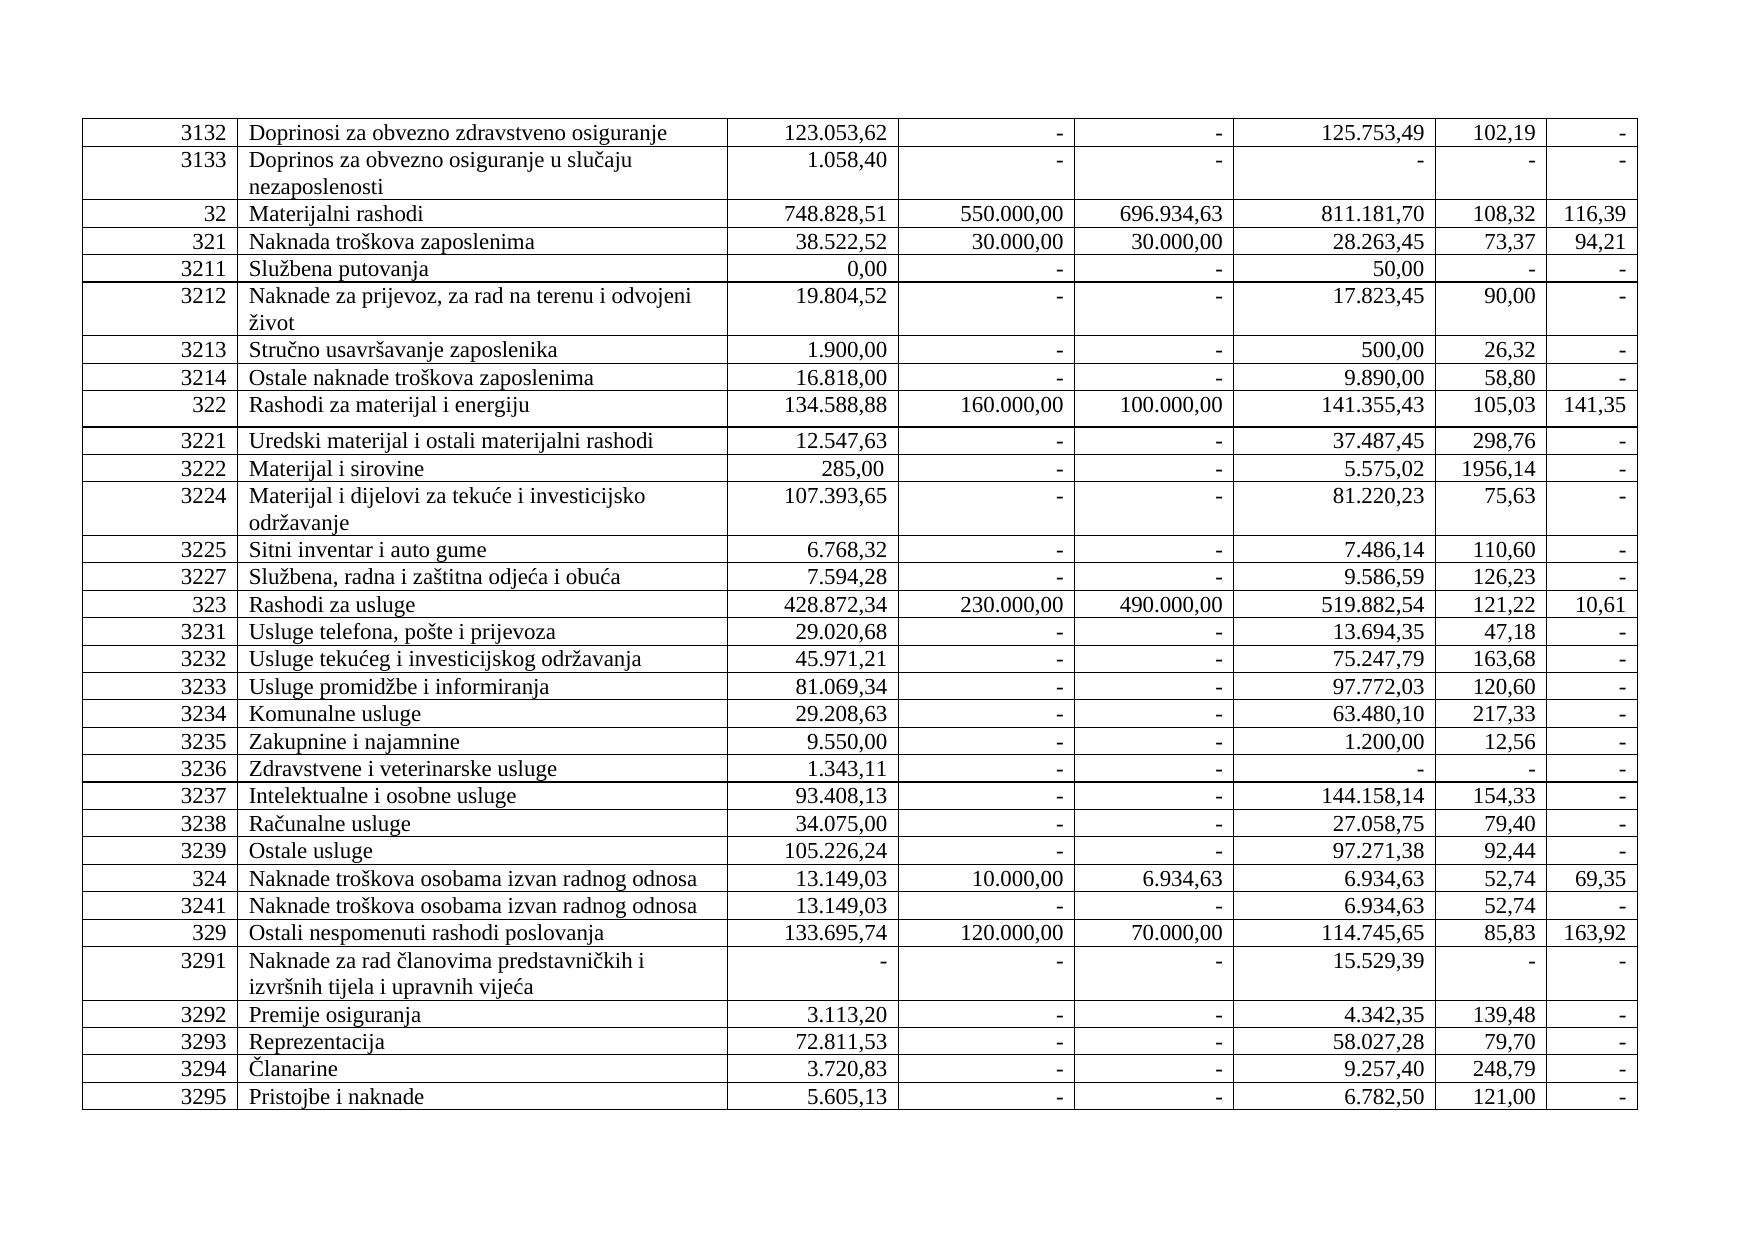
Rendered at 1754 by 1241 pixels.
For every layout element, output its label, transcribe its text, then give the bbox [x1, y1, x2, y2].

table_cell 81.220,23 [1234, 482, 1435, 535]
table_cell - [899, 147, 1074, 199]
table_cell 47,18 [1436, 618, 1546, 644]
table_cell 45.971,21 [728, 646, 898, 672]
table_cell - [1547, 428, 1637, 454]
table_cell Materijalni rashodi [238, 200, 727, 227]
table_cell 6.934,63 [1075, 865, 1233, 891]
table_cell - [1547, 673, 1637, 699]
table_cell 519.882,54 [1234, 591, 1435, 617]
table_cell 28.263,45 [1234, 228, 1435, 254]
table_cell 6.934,63 [1234, 892, 1435, 918]
table_cell - [899, 700, 1074, 727]
table_cell Usluge telefona, pošte i prijevoza [238, 618, 727, 644]
table_cell 3233 [83, 673, 237, 699]
table_cell 3292 [83, 1001, 237, 1027]
table_cell Usluge tekućeg i investicijskog održavanja [238, 646, 727, 672]
table_cell - [1075, 947, 1233, 999]
table_cell 9.550,00 [728, 728, 898, 754]
table_cell - [899, 1001, 1074, 1027]
table_cell Uredski materijal i ostali materijalni rashodi [238, 428, 727, 454]
table_cell 1.058,40 [728, 147, 898, 199]
table_cell Naknade troškova osobama izvan radnog odnosa [238, 865, 727, 891]
table_cell 121,22 [1436, 591, 1546, 617]
table_cell 94,21 [1547, 228, 1637, 254]
table_cell 50,00 [1234, 255, 1435, 281]
table_cell 3234 [83, 700, 237, 727]
table_cell Naknade za prijevoz, za rad na terenu i odvojeni život [238, 283, 727, 335]
table_cell 92,44 [1436, 837, 1546, 864]
table_cell - [899, 255, 1074, 281]
table_cell 248,79 [1436, 1055, 1546, 1082]
table_cell - [899, 482, 1074, 535]
table_cell 3222 [83, 455, 237, 481]
table_cell - [1547, 1055, 1637, 1082]
table_cell - [899, 1028, 1074, 1054]
table_cell 107.393,65 [728, 482, 898, 535]
table_cell 324 [83, 865, 237, 891]
table_cell 123.053,62 [728, 119, 898, 146]
table_cell 298,76 [1436, 428, 1546, 454]
table_cell 30.000,00 [899, 228, 1074, 254]
table_cell 321 [83, 228, 237, 254]
table_cell - [1547, 482, 1637, 535]
table_cell 81.069,34 [728, 673, 898, 699]
table_cell 6.934,63 [1234, 865, 1435, 891]
table_cell - [899, 892, 1074, 918]
table_cell 3231 [83, 618, 237, 644]
table_cell 322 [83, 391, 237, 426]
table_cell - [899, 364, 1074, 390]
table_cell Rashodi za usluge [238, 591, 727, 617]
table_cell - [1547, 700, 1637, 727]
table_cell - [899, 755, 1074, 781]
table_cell 105.226,24 [728, 837, 898, 864]
table_cell 29.020,68 [728, 618, 898, 644]
table_cell - [1075, 255, 1233, 281]
table_cell 217,33 [1436, 700, 1546, 727]
table_cell 3241 [83, 892, 237, 918]
table_cell 9.890,00 [1234, 364, 1435, 390]
table_cell - [1547, 147, 1637, 199]
table_cell 6.782,50 [1234, 1083, 1435, 1109]
table_cell 85,83 [1436, 920, 1546, 946]
table_cell 102,19 [1436, 119, 1546, 146]
table_cell - [899, 283, 1074, 335]
table_cell Rashodi za materijal i energiju [238, 391, 727, 426]
table_cell Reprezentacija [238, 1028, 727, 1054]
table_cell 748.828,51 [728, 200, 898, 227]
table_cell 134.588,88 [728, 391, 898, 426]
table_cell 428.872,34 [728, 591, 898, 617]
table_cell 163,68 [1436, 646, 1546, 672]
table_cell 13.149,03 [728, 865, 898, 891]
table_cell - [1547, 283, 1637, 335]
table_cell 27.058,75 [1234, 810, 1435, 836]
table_cell - [899, 536, 1074, 562]
table_cell - [1075, 700, 1233, 727]
table_cell 550.000,00 [899, 200, 1074, 227]
table_cell 121,00 [1436, 1083, 1546, 1109]
table_cell 3.720,83 [728, 1055, 898, 1082]
table_cell 3211 [83, 255, 237, 281]
table_cell - [1075, 536, 1233, 562]
table_cell Intelektualne i osobne usluge [238, 783, 727, 809]
table_cell 97.271,38 [1234, 837, 1435, 864]
table_cell 696.934,63 [1075, 200, 1233, 227]
table_cell - [1075, 673, 1233, 699]
table_cell 4.342,35 [1234, 1001, 1435, 1027]
table_cell Sitni inventar i auto gume [238, 536, 727, 562]
table_cell 5.605,13 [728, 1083, 898, 1109]
table_cell Zakupnine i najamnine [238, 728, 727, 754]
table_cell 100.000,00 [1075, 391, 1233, 426]
table_cell - [1075, 336, 1233, 363]
table_cell 3.113,20 [728, 1001, 898, 1027]
table_cell - [899, 455, 1074, 481]
table_cell - [1075, 810, 1233, 836]
table_cell 1.200,00 [1234, 728, 1435, 754]
table_cell - [1547, 119, 1637, 146]
table_cell 58.027,28 [1234, 1028, 1435, 1054]
table_cell - [1547, 783, 1637, 809]
table_cell Zdravstvene i veterinarske usluge [238, 755, 727, 781]
table_cell 120.000,00 [899, 920, 1074, 946]
table_cell - [1436, 755, 1546, 781]
table_cell Naknada troškova zaposlenima [238, 228, 727, 254]
table_cell - [1547, 892, 1637, 918]
table_cell - [1234, 755, 1435, 781]
table_cell 141.355,43 [1234, 391, 1435, 426]
table_cell 133.695,74 [728, 920, 898, 946]
table_cell 811.181,70 [1234, 200, 1435, 227]
table_cell 52,74 [1436, 892, 1546, 918]
table_cell 490.000,00 [1075, 591, 1233, 617]
table_cell - [1547, 837, 1637, 864]
table_cell 3291 [83, 947, 237, 999]
table_cell 7.594,28 [728, 563, 898, 590]
table_cell Komunalne usluge [238, 700, 727, 727]
table_cell 163,92 [1547, 920, 1637, 946]
table_cell 139,48 [1436, 1001, 1546, 1027]
table_cell Materijal i sirovine [238, 455, 727, 481]
table_cell 63.480,10 [1234, 700, 1435, 727]
table_cell 0,00 [728, 255, 898, 281]
table_cell - [1547, 1001, 1637, 1027]
table_cell - [1547, 646, 1637, 672]
table_cell 13.694,35 [1234, 618, 1435, 644]
table_cell 29.208,63 [728, 700, 898, 727]
table_cell Premije osiguranja [238, 1001, 727, 1027]
table_cell 141,35 [1547, 391, 1637, 426]
table_cell 3295 [83, 1083, 237, 1109]
table_cell Ostale naknade troškova zaposlenima [238, 364, 727, 390]
table_cell 1.900,00 [728, 336, 898, 363]
table_cell Službena, radna i zaštitna odjeća i obuća [238, 563, 727, 590]
table_cell - [899, 728, 1074, 754]
table_cell - [728, 947, 898, 999]
table_cell 26,32 [1436, 336, 1546, 363]
table_cell Materijal i dijelovi za tekuće i investicijsko održavanje [238, 482, 727, 535]
table_cell - [1436, 147, 1546, 199]
table_cell - [899, 563, 1074, 590]
table_cell 38.522,52 [728, 228, 898, 254]
table_cell 1956,14 [1436, 455, 1546, 481]
table_cell - [1547, 947, 1637, 999]
table_cell - [899, 428, 1074, 454]
table_cell 10,61 [1547, 591, 1637, 617]
table_cell - [1075, 1083, 1233, 1109]
table_cell 32 [83, 200, 237, 227]
table_cell Doprinosi za obvezno zdravstveno osiguranje [238, 119, 727, 146]
table_cell 3212 [83, 283, 237, 335]
table_cell - [899, 837, 1074, 864]
table_cell 93.408,13 [728, 783, 898, 809]
table_cell 108,32 [1436, 200, 1546, 227]
table_cell 12.547,63 [728, 428, 898, 454]
table_cell 30.000,00 [1075, 228, 1233, 254]
table_cell 16.818,00 [728, 364, 898, 390]
table_cell 79,40 [1436, 810, 1546, 836]
table_cell 3293 [83, 1028, 237, 1054]
table_cell - [1075, 837, 1233, 864]
table_cell - [1075, 755, 1233, 781]
table_cell - [1547, 455, 1637, 481]
table_cell - [1075, 783, 1233, 809]
table_cell Doprinos za obvezno osiguranje u slučaju nezaposlenosti [238, 147, 727, 199]
table_cell 160.000,00 [899, 391, 1074, 426]
table_cell 15.529,39 [1234, 947, 1435, 999]
table_cell Ostali nespomenuti rashodi poslovanja [238, 920, 727, 946]
table_cell 3237 [83, 783, 237, 809]
table_cell - [899, 673, 1074, 699]
table_cell 3224 [83, 482, 237, 535]
table_cell 126,23 [1436, 563, 1546, 590]
table_cell - [1075, 147, 1233, 199]
table_cell 144.158,14 [1234, 783, 1435, 809]
table_cell - [1547, 618, 1637, 644]
table_cell 154,33 [1436, 783, 1546, 809]
table_cell - [899, 119, 1074, 146]
table_cell - [1547, 536, 1637, 562]
table_cell Stručno usavršavanje zaposlenika [238, 336, 727, 363]
table_cell 34.075,00 [728, 810, 898, 836]
table_cell Članarine [238, 1055, 727, 1082]
table_cell 3133 [83, 147, 237, 199]
table_cell - [1075, 1001, 1233, 1027]
table_cell 3227 [83, 563, 237, 590]
table_cell 230.000,00 [899, 591, 1074, 617]
table_cell - [899, 336, 1074, 363]
table_cell 3232 [83, 646, 237, 672]
table_cell 19.804,52 [728, 283, 898, 335]
table_cell - [899, 947, 1074, 999]
table_cell 5.575,02 [1234, 455, 1435, 481]
table_cell - [899, 810, 1074, 836]
table_cell - [1075, 646, 1233, 672]
table_cell 9.586,59 [1234, 563, 1435, 590]
table_cell - [1547, 1083, 1637, 1109]
table_cell 69,35 [1547, 865, 1637, 891]
table_cell - [899, 1083, 1074, 1109]
table_cell - [1436, 255, 1546, 281]
table_cell 3132 [83, 119, 237, 146]
table_cell 90,00 [1436, 283, 1546, 335]
table_cell 110,60 [1436, 536, 1546, 562]
table_cell - [1234, 147, 1435, 199]
table_cell 9.257,40 [1234, 1055, 1435, 1082]
table_cell 97.772,03 [1234, 673, 1435, 699]
table_cell - [1075, 428, 1233, 454]
table_cell - [899, 783, 1074, 809]
table_cell Naknade za rad članovima predstavničkih i izvršnih tijela i upravnih vijeća [238, 947, 727, 999]
table_cell Računalne usluge [238, 810, 727, 836]
table_cell - [899, 646, 1074, 672]
table_cell - [1547, 810, 1637, 836]
table_cell 329 [83, 920, 237, 946]
table_cell 6.768,32 [728, 536, 898, 562]
table_cell Naknade troškova osobama izvan radnog odnosa [238, 892, 727, 918]
table_cell 73,37 [1436, 228, 1546, 254]
table_cell 37.487,45 [1234, 428, 1435, 454]
table_cell 1.343,11 [728, 755, 898, 781]
table_cell 105,03 [1436, 391, 1546, 426]
table_cell 323 [83, 591, 237, 617]
table_cell 79,70 [1436, 1028, 1546, 1054]
table_cell - [1075, 119, 1233, 146]
table_cell 13.149,03 [728, 892, 898, 918]
table_cell - [1075, 455, 1233, 481]
table_cell - [1075, 618, 1233, 644]
table_cell - [1075, 482, 1233, 535]
table_cell 12,56 [1436, 728, 1546, 754]
table_cell 116,39 [1547, 200, 1637, 227]
table_cell - [1547, 1028, 1637, 1054]
table_cell - [1075, 364, 1233, 390]
table_cell 7.486,14 [1234, 536, 1435, 562]
table_cell - [1547, 755, 1637, 781]
table_cell 75.247,79 [1234, 646, 1435, 672]
table_cell 75,63 [1436, 482, 1546, 535]
table_cell 3221 [83, 428, 237, 454]
table_cell - [1075, 1055, 1233, 1082]
table_cell 70.000,00 [1075, 920, 1233, 946]
table_cell 3214 [83, 364, 237, 390]
table_cell - [1547, 563, 1637, 590]
table_cell - [1547, 364, 1637, 390]
table_cell Usluge promidžbe i informiranja [238, 673, 727, 699]
table_cell - [1547, 728, 1637, 754]
table_cell - [1075, 892, 1233, 918]
table_cell 3235 [83, 728, 237, 754]
table_cell Službena putovanja [238, 255, 727, 281]
table_cell - [1075, 728, 1233, 754]
table_cell - [1075, 563, 1233, 590]
table_cell 3239 [83, 837, 237, 864]
table_cell - [899, 1055, 1074, 1082]
table_cell 10.000,00 [899, 865, 1074, 891]
table_cell - [1547, 255, 1637, 281]
table_cell 114.745,65 [1234, 920, 1435, 946]
table_cell Pristojbe i naknade [238, 1083, 727, 1109]
table_cell 17.823,45 [1234, 283, 1435, 335]
table_cell 500,00 [1234, 336, 1435, 363]
table_cell 3236 [83, 755, 237, 781]
table_cell Ostale usluge [238, 837, 727, 864]
table_cell 3294 [83, 1055, 237, 1082]
table_cell 72.811,53 [728, 1028, 898, 1054]
table_cell 120,60 [1436, 673, 1546, 699]
table_cell 58,80 [1436, 364, 1546, 390]
table_cell - [1075, 283, 1233, 335]
table_cell - [1436, 947, 1546, 999]
table_cell - [1075, 1028, 1233, 1054]
table_cell 52,74 [1436, 865, 1546, 891]
table_cell - [1547, 336, 1637, 363]
table_cell 3225 [83, 536, 237, 562]
table_cell 285,00 [728, 455, 898, 481]
table_cell 3213 [83, 336, 237, 363]
table_cell - [899, 618, 1074, 644]
table_cell 125.753,49 [1234, 119, 1435, 146]
table_cell 3238 [83, 810, 237, 836]
